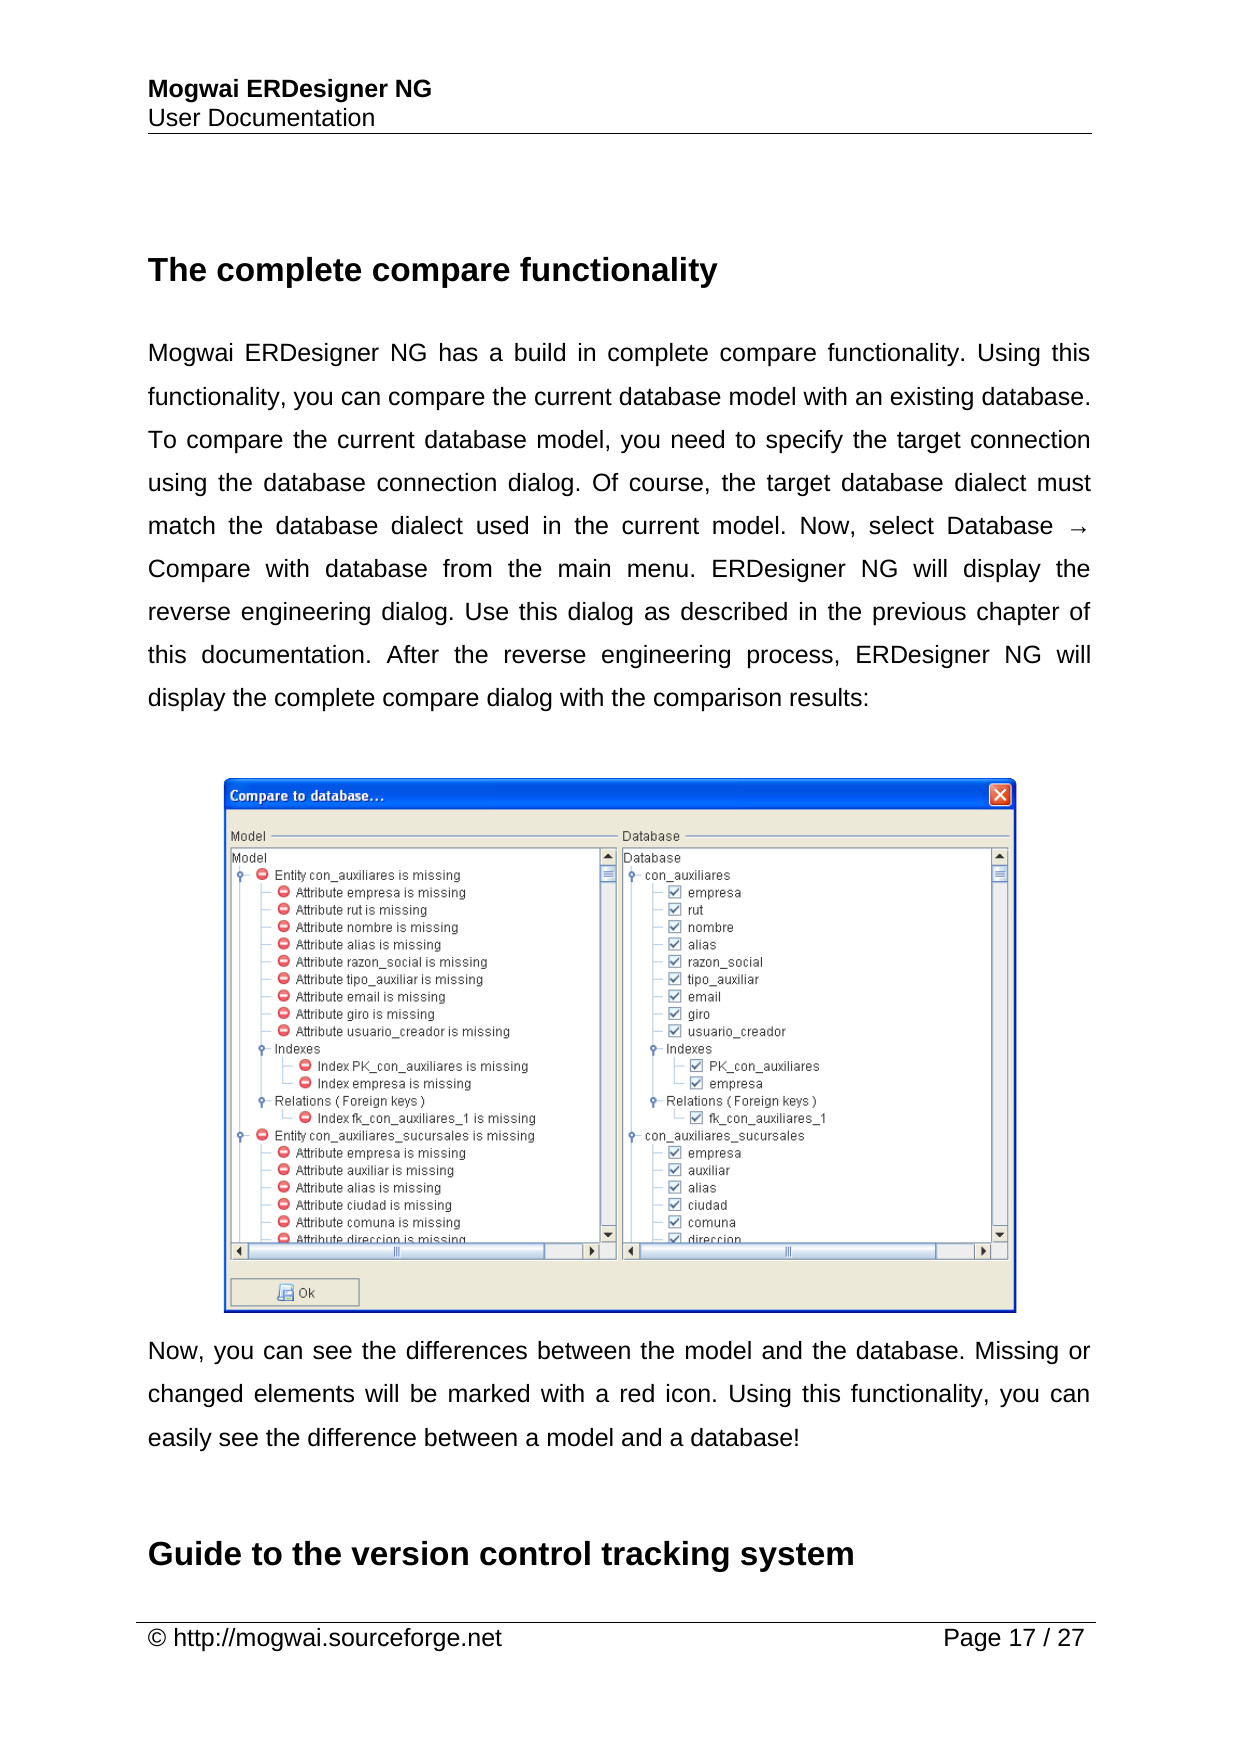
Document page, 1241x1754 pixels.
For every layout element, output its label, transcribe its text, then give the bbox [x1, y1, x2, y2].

subtitle The complete compare functionality [148, 251, 1092, 289]
picture [223, 778, 1017, 1313]
text Now, you can see the differences between the model and the database. Missing or changed elements will be marked with a red icon. Using this functionality, you can easily see the difference between a model and a database! [148, 1336, 1092, 1451]
text Mogwai ERDesigner NG has a build in complete compare functionality. Using this functionality, you can compare the current database model with an existing database. To compare the current database model, you need to specify the target connection using the database connection dialog. Of course, the target database dialect must match the database dialect used in the current model. Now, select Database → Compare with database from the main menu. ERDesigner NG will display the reverse engineering dialog. Use this dialog as described in the previous chapter of this documentation. After the reverse engineering process, ERDesigner NG will display the complete compare dialog with the comparison results: [148, 338, 1092, 712]
subtitle Guide to the version control tracking system [148, 1534, 1092, 1572]
